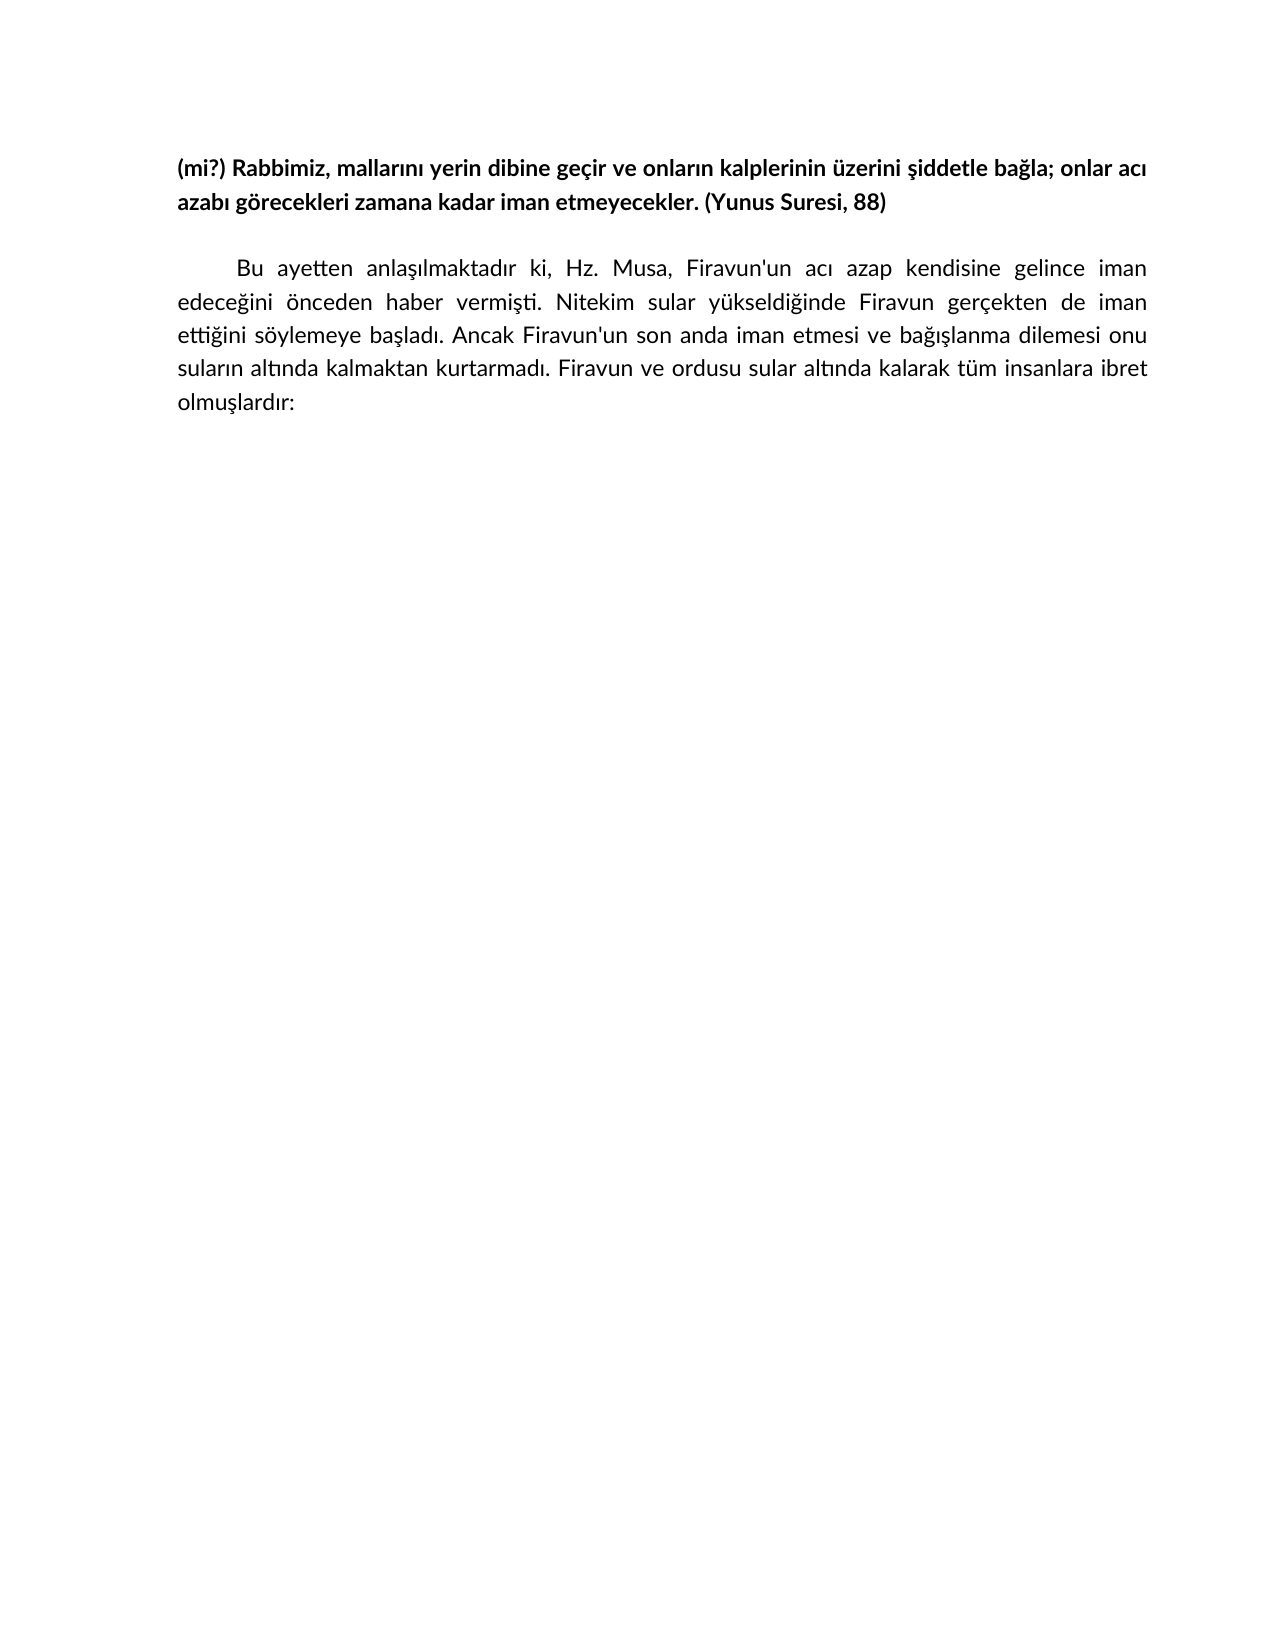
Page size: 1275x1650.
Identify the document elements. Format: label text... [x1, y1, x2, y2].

text Bu ayetten anlaşılmaktadır ki, Hz. Musa, Firavun'un acı azap kendisine gelince iman edeceğini önceden haber vermişti. Nitekim sular yükseldiğinde Firavun gerçekten de iman ettiğini söylemeye başladı. Ancak Firavun'un son anda iman etmesi ve bağışlanma dilemesi onu suların altında kalmaktan kurtarmadı. Firavun ve ordusu sular altında kalarak tüm insanlara ibret olmuşlardır: [177, 250, 1149, 417]
text (mi?) Rabbimiz, mallarını yerin dibine geçir ve onların kalplerinin üzerini şiddetle bağla; onlar acı azabı görecekleri zamana kadar iman etmeyecekler. (Yunus Suresi, 88) [177, 150, 1149, 217]
